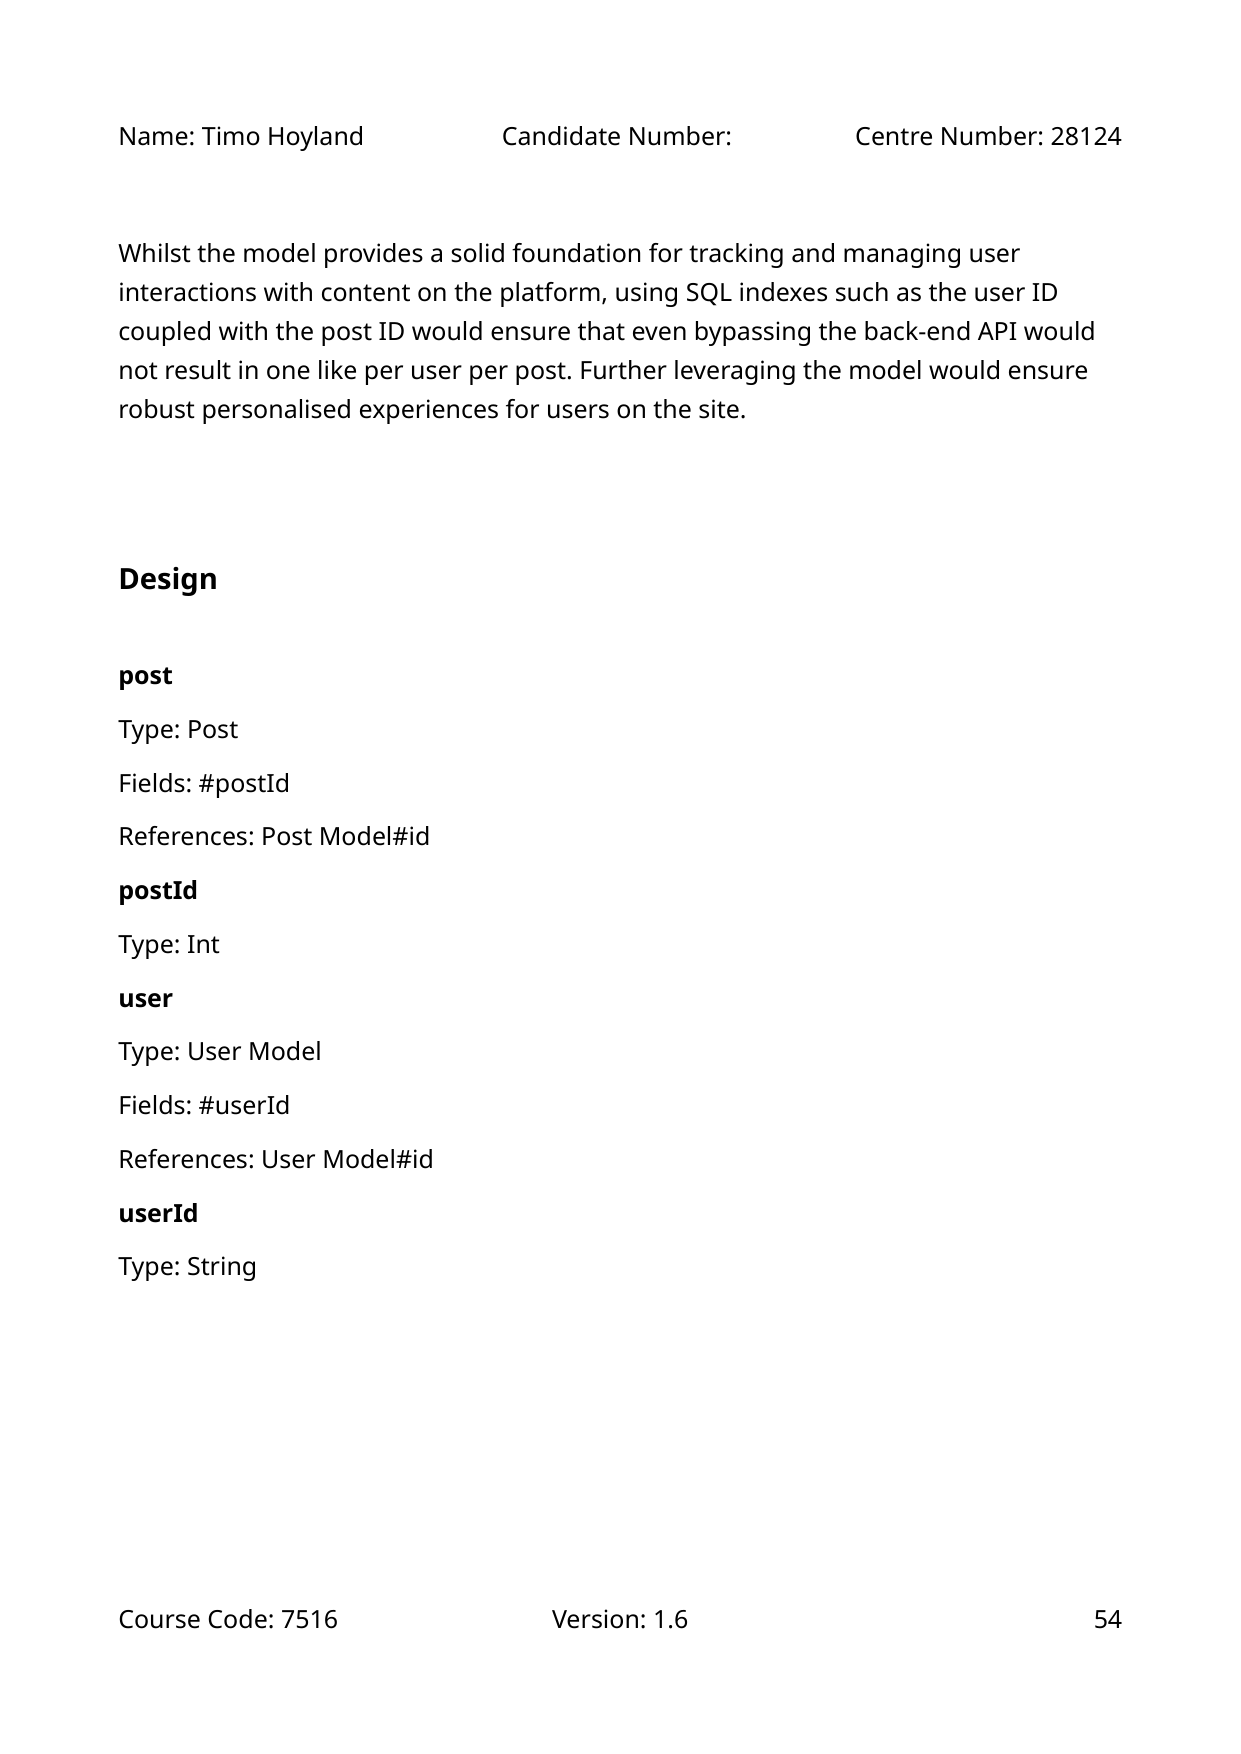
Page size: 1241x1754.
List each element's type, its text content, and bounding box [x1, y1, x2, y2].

text Fields: #userId [118, 1088, 1122, 1122]
subtitle Design [118, 558, 1122, 598]
text Fields: #postId [118, 765, 1122, 799]
text post [118, 658, 1122, 692]
text postId [118, 873, 1122, 907]
text user [118, 980, 1122, 1014]
text Type: String [118, 1249, 1122, 1283]
text userId [118, 1195, 1122, 1229]
text Type: Int [118, 926, 1122, 961]
text References: User Model#id [118, 1141, 1122, 1176]
text Type: User Model [118, 1034, 1122, 1068]
text References: Post Model#id [118, 819, 1122, 853]
text Type: Post [118, 711, 1122, 746]
text Whilst the model provides a solid foundation for tracking and managing user interactions with content on the platform, using SQL indexes such as the user ID coupled with the post ID would ensure that even bypassing the back-end API would not result in one like per user per post. Further leveraging the model would ensure robust personalised experiences for users on the site. [118, 235, 1122, 426]
